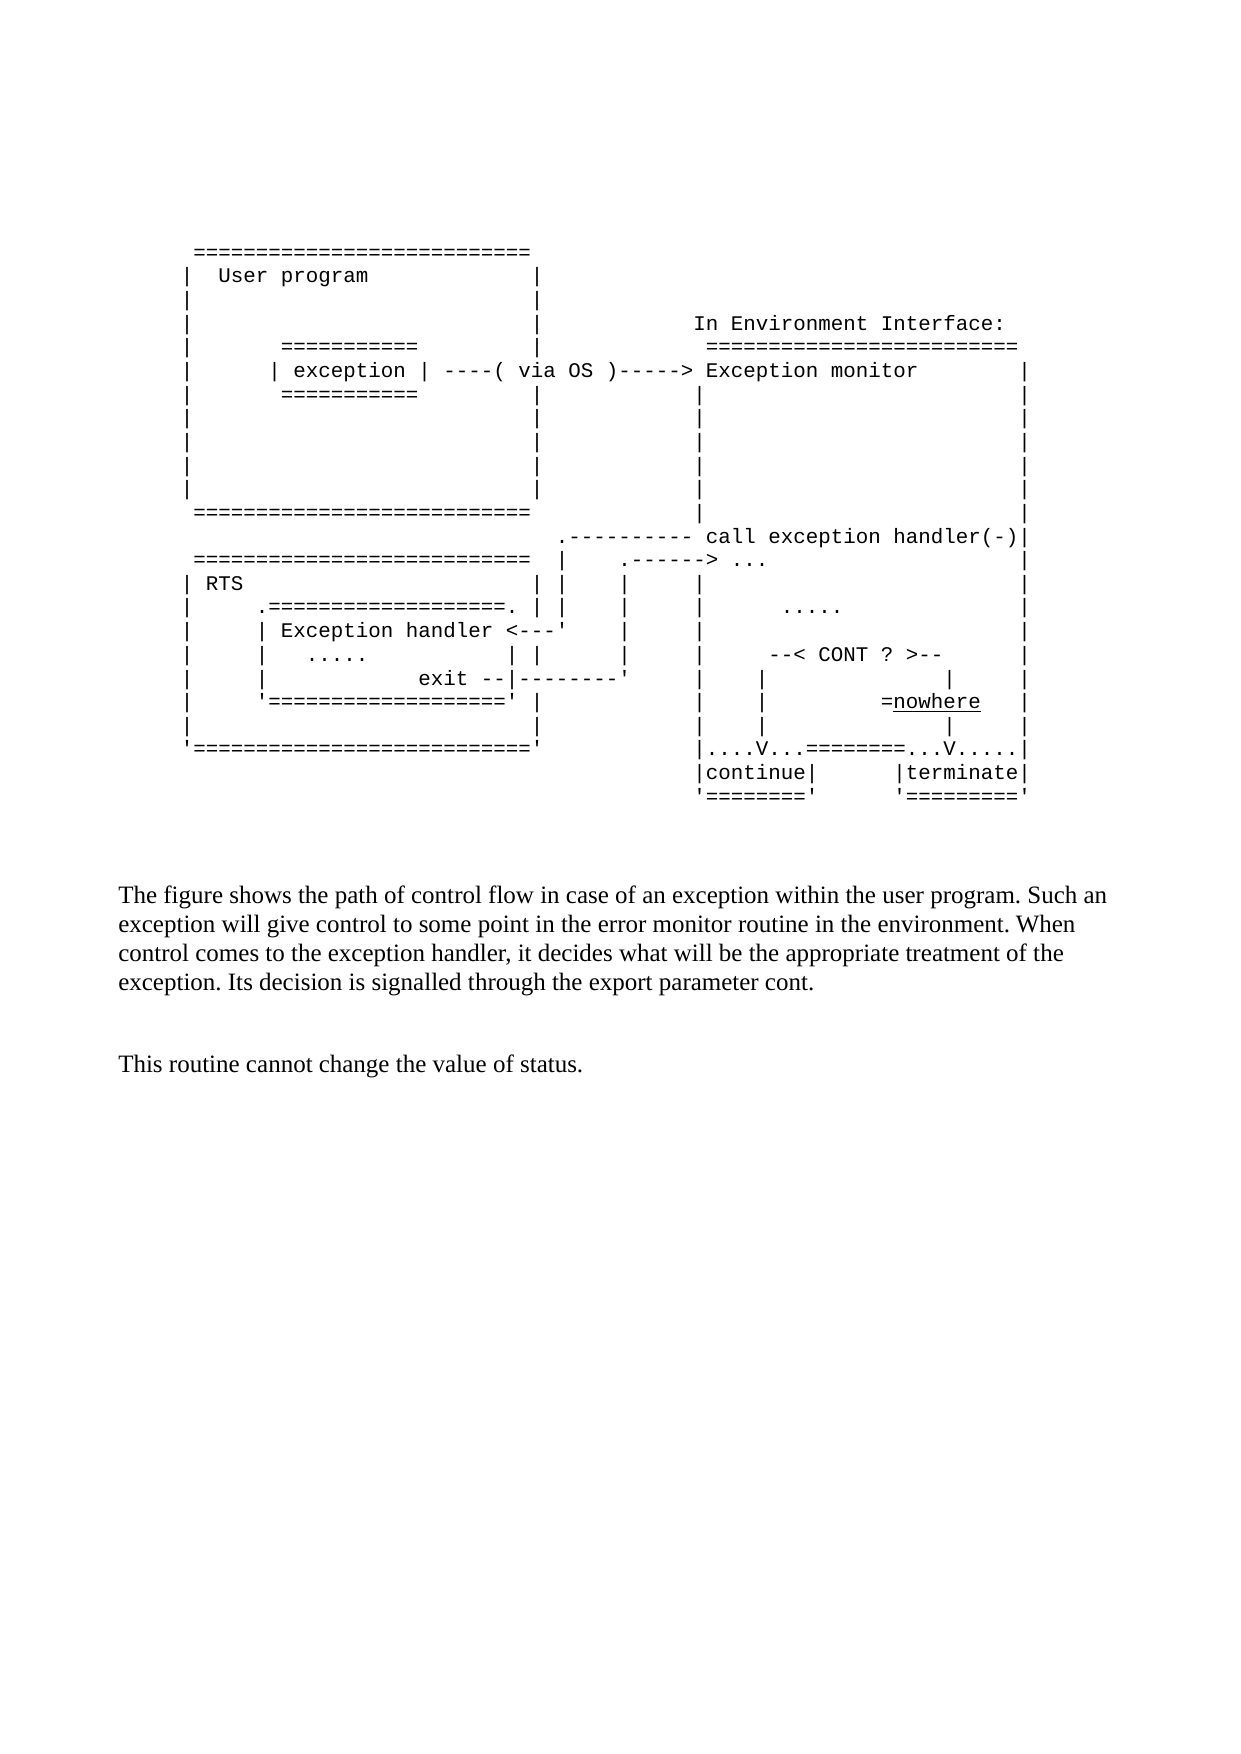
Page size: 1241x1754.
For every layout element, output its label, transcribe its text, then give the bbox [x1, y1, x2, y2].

text | | [118, 289, 1122, 313]
text | .===================. | | | | ..... | [118, 597, 1122, 620]
text This routine cannot change the value of status. [118, 1049, 1122, 1078]
text | | | | [118, 455, 1122, 478]
text | | | | [118, 431, 1122, 455]
text | User program | [118, 266, 1122, 289]
text | =========== | | | [118, 384, 1122, 407]
text | | Exception handler <---' | | | [118, 620, 1122, 644]
text | RTS | | | | | [118, 573, 1122, 597]
text =========================== [118, 242, 1122, 266]
text | | | | [118, 407, 1122, 431]
text .---------- call exception handler(-)| [118, 526, 1122, 549]
text | | ..... | | | | --< CONT ? >-- | [118, 644, 1122, 667]
text =========================== | .------> ... | [118, 549, 1122, 573]
text The figure shows the path of control flow in case of an exception within the user program. Such an exception will give control to some point in the error monitor routine in the environment. When control comes to the exception handler, it decides what will be the appropriate treatment of the exception. Its decision is signalled through the export parameter cont. [118, 880, 1122, 995]
text | =========== | ========================= [118, 336, 1122, 360]
text |continue| |terminate| [118, 762, 1122, 786]
text | | | | [118, 478, 1122, 502]
text '========' '=========' [118, 786, 1122, 809]
text | | exception | ----( via OS )-----> Exception monitor | [118, 360, 1122, 384]
text | '===================' | | | =nowhere | [118, 691, 1122, 715]
text | | | | | | [118, 715, 1122, 738]
text '===========================' |....V...========...V.....| [118, 738, 1122, 762]
text =========================== | | [118, 502, 1122, 526]
text | | In Environment Interface: [118, 313, 1122, 336]
text | | exit --|--------' | | | | [118, 667, 1122, 691]
